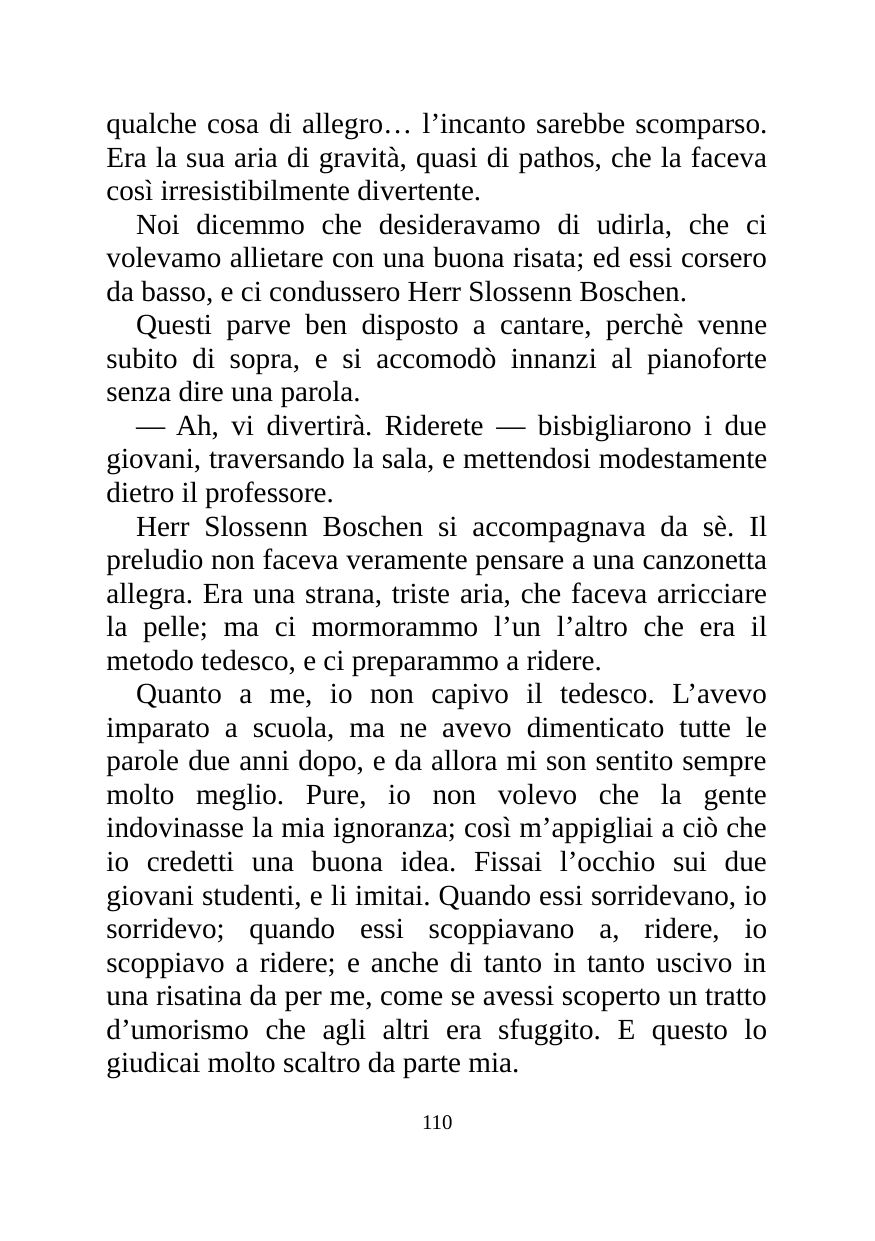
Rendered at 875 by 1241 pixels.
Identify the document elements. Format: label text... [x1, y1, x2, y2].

text Quanto a me, io non capivo il tedesco. L’avevo imparato a scuola, ma ne avevo dimenticato tutte le parole due anni dopo, e da allora mi son sentito sempre molto meglio. Pure, io non volevo che la gente indovinasse la mia ignoranza; così m’appigliai a ciò che io credetti una buona idea. Fissai l’occhio sui due giovani studenti, e li imitai. Quando essi sorridevano, io sorridevo; quando essi scoppiavano a, ridere, io scoppiavo a ridere; e anche di tanto in tanto uscivo in una risatina da per me, come se avessi scoperto un tratto d’umorismo che agli altri era sfuggito. E questo lo giudicai molto scaltro da parte mia. [106, 676, 768, 1079]
text Noi dicemmo che desideravamo di udirla, che ci volevamo allietare con una buona risata; ed essi corsero da basso, e ci condussero Herr Slossenn Boschen. [106, 207, 768, 307]
text Herr Slossenn Boschen si accompagnava da sè. Il preludio non faceva veramente pensare a una canzonetta allegra. Era una strana, triste aria, che faceva arricciare la pelle; ma ci mormorammo l’un l’altro che era il metodo tedesco, e ci preparammo a ridere. [106, 509, 768, 676]
text qualche cosa di allegro… l’incanto sarebbe scomparso. Era la sua aria di gravità, quasi di pathos, che la faceva così irresistibilmente divertente. [106, 106, 768, 207]
text — Ah, vi divertirà. Riderete — bisbigliarono i due giovani, traversando la sala, e mettendosi modestamente dietro il professore. [106, 408, 768, 509]
text Questi parve ben disposto a cantare, perchè venne subito di sopra, e si accomodò innanzi al pianoforte senza dire una parola. [106, 307, 768, 408]
